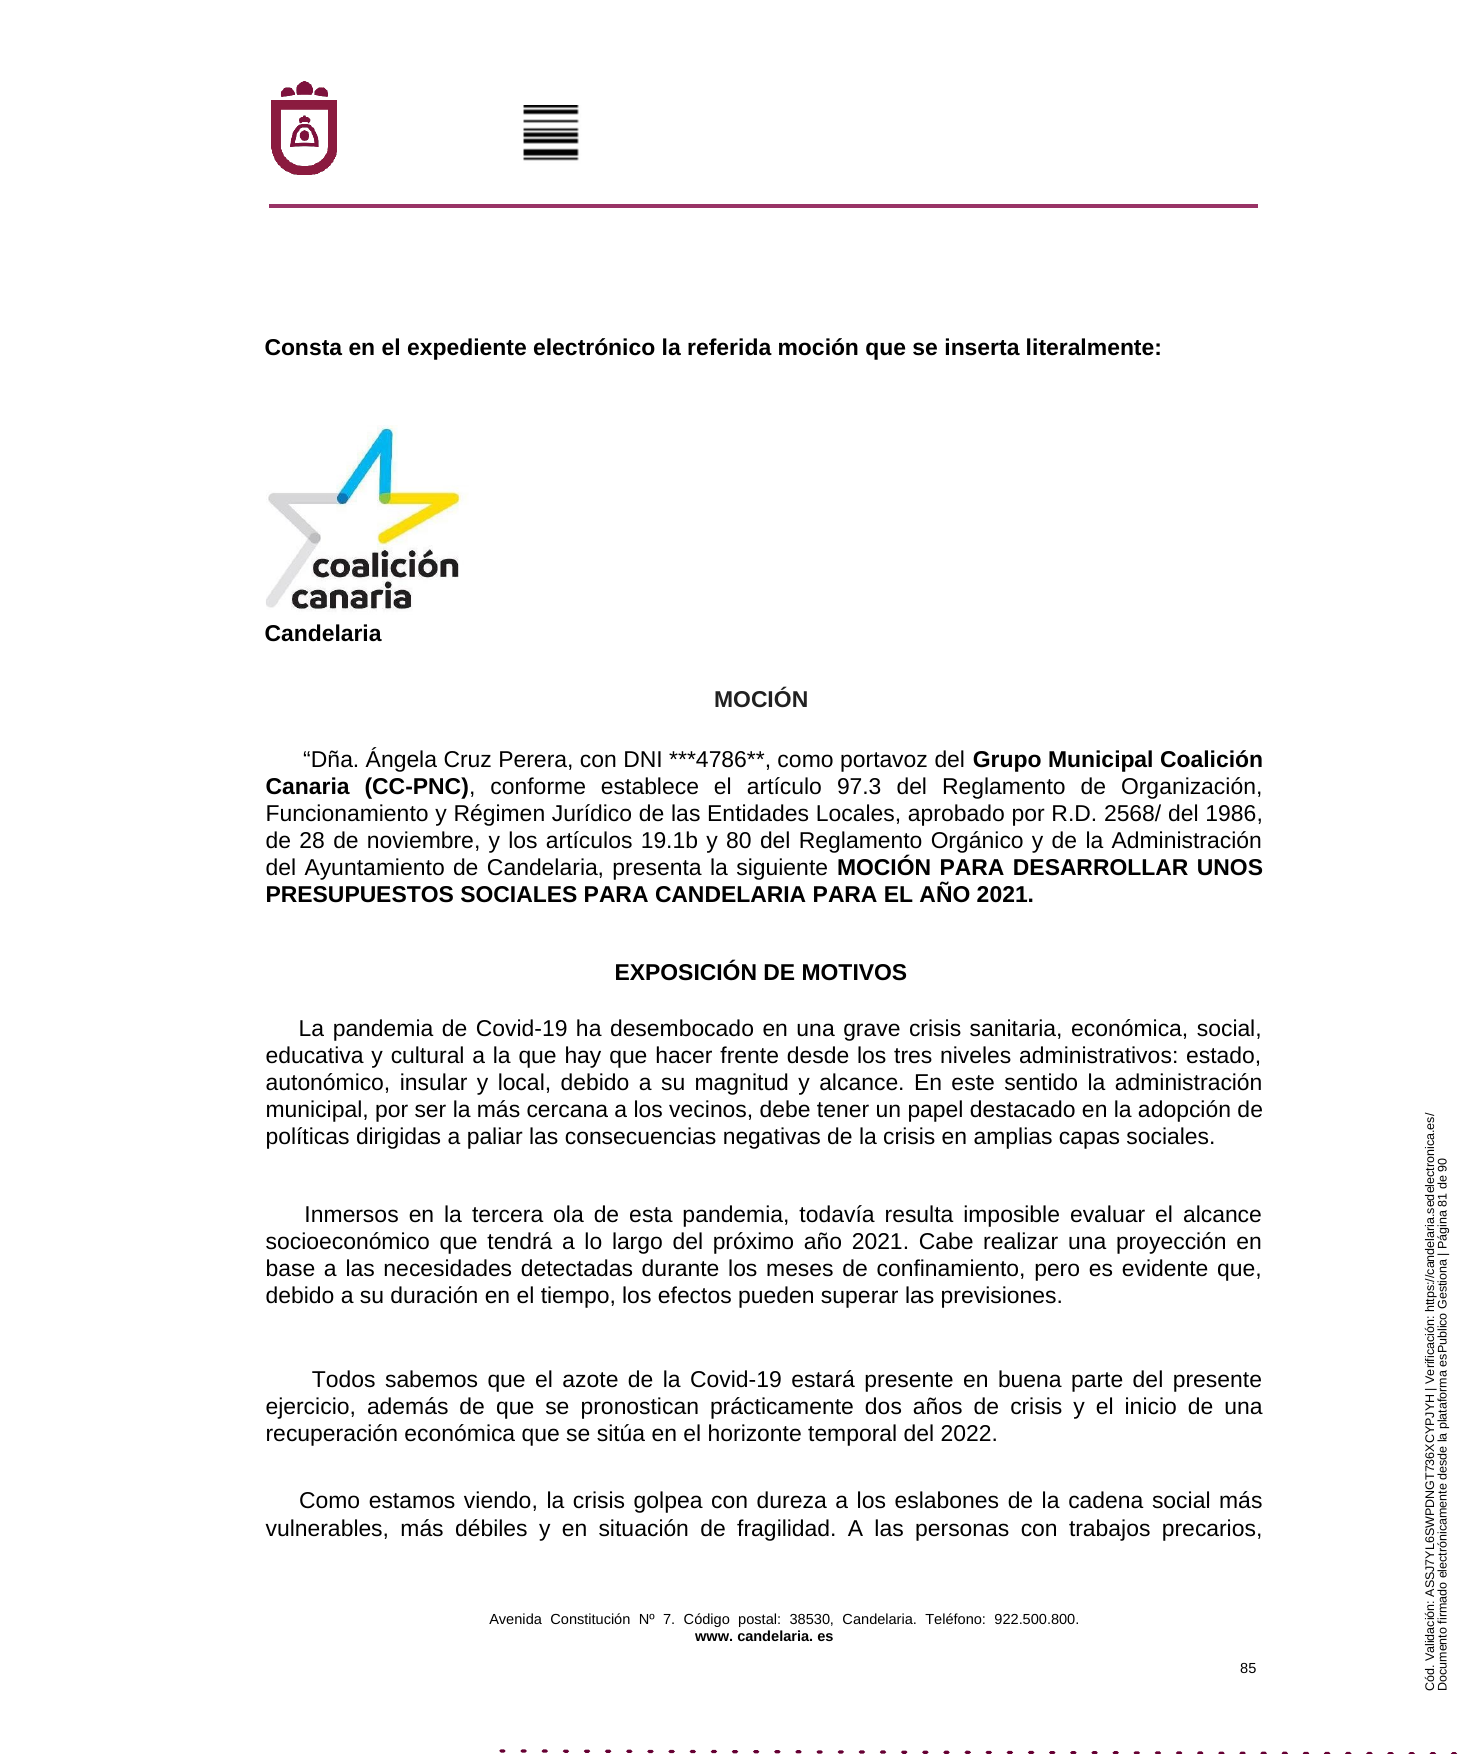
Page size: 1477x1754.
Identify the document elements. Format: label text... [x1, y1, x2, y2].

text MOCIÓN [229, 686, 1299, 712]
text Inmersos en la tercera ola de esta pandemia, todavía resulta imposible evaluar el alcance socioeconómico que tendrá a lo largo del próximo año 2021. Cabe realizar una proyección en base a las necesidades detectadas durante los meses de confinamiento, pero es evidente que, debido a su duración en el tiempo, los efectos pueden superar las previsiones. [264, 1201, 1263, 1308]
text Todos sabemos que el azote de la Covid-19 estará presente en buena parte del presente ejercicio, además de que se pronostican prácticamente dos años de crisis y el inicio de una recuperación económica que se sitúa en el horizonte temporal del 2022. [264, 1366, 1263, 1447]
text “Dña. Ángela Cruz Perera, con DNI ***4786**, como portavoz del Grupo Municipal Coalición Canaria (CC-PNC), conforme establece el artículo 97.3 del Reglamento de Organización, Funcionamiento y Régimen Jurídico de las Entidades Locales, aprobado por R.D. 2568/ del 1986, de 28 de noviembre, y los artículos 19.1b y 80 del Reglamento Orgánico y de la Administración del Ayuntamiento de Candelaria, presenta la siguiente MOCIÓN PARA DESARROLLAR UNOS PRESUPUESTOS SOCIALES PARA CANDELARIA PARA EL AÑO 2021. [264, 746, 1263, 908]
text Como estamos viendo, la crisis golpea con dureza a los eslabones de la cadena social más vulnerables, más débiles y en situación de fragilidad. A las personas con trabajos precarios, [264, 1487, 1263, 1541]
text Consta en el expediente electrónico la referida moción que se inserta literalmente: [264, 333, 1264, 360]
text La pandemia de Covid-19 ha desembocado en una grave crisis sanitaria, económica, social, educativa y cultural a la que hay que hacer frente desde los tres niveles administrativos: estado, autonómico, insular y local, debido a su magnitud y alcance. En este sentido la administración municipal, por ser la más cercana a los vecinos, debe tener un papel destacado en la adopción de políticas dirigidas a paliar las consecuencias negativas de la crisis en amplias capas sociales. [264, 1015, 1263, 1150]
text Candelaria [264, 620, 1264, 646]
subtitle EXPOSICIÓN DE MOTIVOS [229, 958, 1298, 985]
